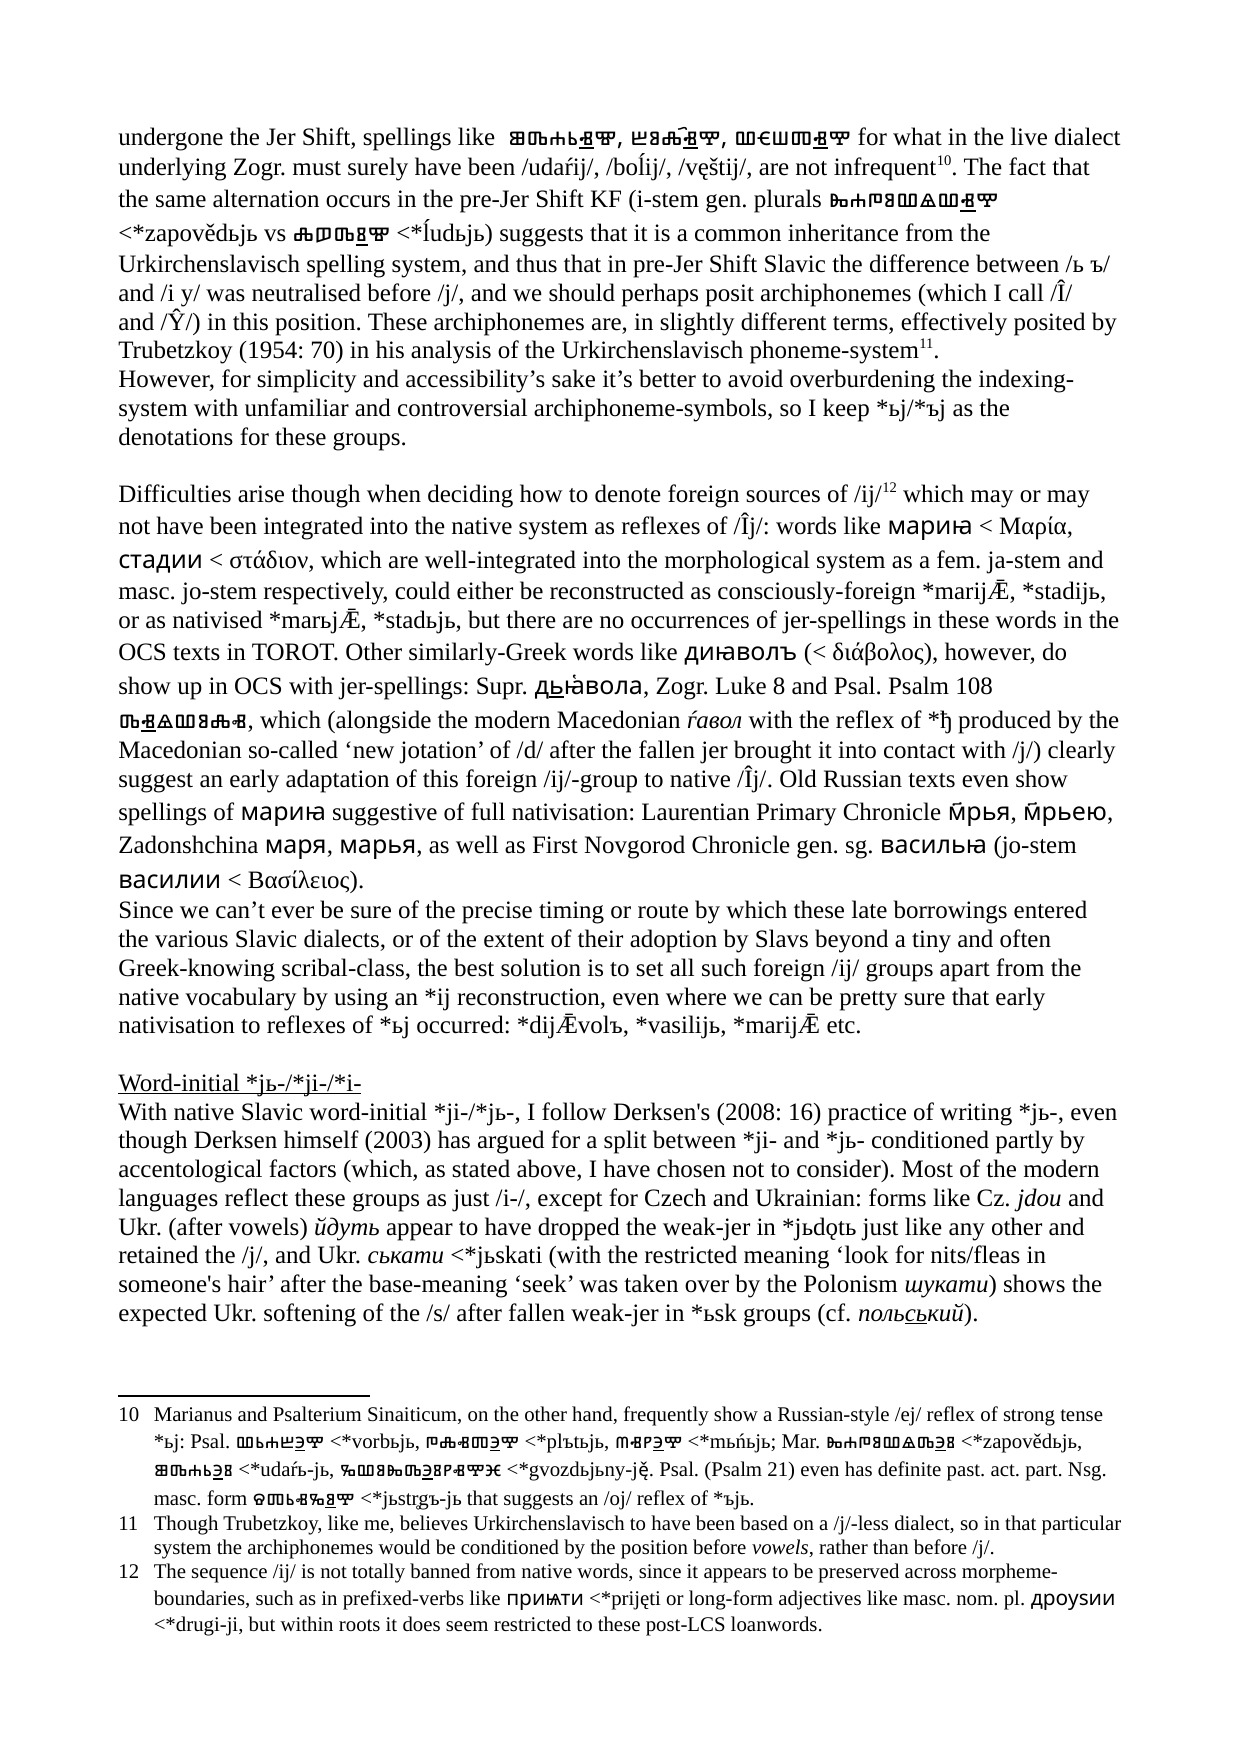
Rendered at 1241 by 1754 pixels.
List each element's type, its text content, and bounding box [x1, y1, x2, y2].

text Difficulties arise though when deciding how to denote foreign sources of /ij/ which may or may not have been integrated into the native system as reflexes of /Îj/: words like мариꙗ < Μαρία, стадии < στάδιον, which are well-integrated into the morphological system as a fem. ja-stem and masc. jo-stem respectively, could either be reconstructed as consciously-foreign *marijǢ, *stadijь, or as nativised *marьjǢ, *stadьjь, but there are no occurrences of jer-spellings in these words in the OCS texts in TOROT. Other similarly-Greek words like диꙗволъ (< διάβολος), however, do show up in OCS with jer-spellings: Supr. дьꙗ҅вола, Zogr. Luke 8 and Psal. Psalm 108 ⰴⱐⱑⰲⱁⰾⱏ, which (alongside the modern Macedonian ѓавол with the reflex of *ђ produced by the Macedonian so-called ‘new jotation’ of /d/ after the fallen jer brought it into contact with /j/) clearly suggest an early adaptation of this foreign /ij/-group to native /Îj/. Old Russian texts even show spellings of мариꙗ suggestive of full nativisation: Laurentian Primary Chronicle м҃рья, м҃рьею, Zadonshchina маря, марья, as well as First Novgorod Chronicle gen. sg. васильꙗ (jo-stem василии < Βασίλειος). [118, 450, 1122, 895]
text Since we can’t ever be sure of the precise timing or route by which these late borrowings entered the various Slavic dialects, or of the extent of their adoption by Slavs beyond a tiny and often Greek-knowing scribal-class, the best solution is to set all such foreign /ij/ groups apart from the native vocabulary by using an *ij reconstruction, even where we can be pretty sure that early nativisation to reflexes of *ьj occurred: *dijǢvolъ, *vasilijь, *marijǢ etc. [118, 895, 1122, 1039]
text Though Trubetzkoy, like me, believes Urkirchenslavisch to have been based on a /j/-less dialect, so in that particular system the archiphonemes would be conditioned by the position before vowels, rather than before /j/. [118, 1511, 1122, 1559]
text undergone the Jer Shift, spellings like ⱆⰴⰰⱃⱐⰺ, ⰱⱁⰾ҄ⱐⰹ, ⰲⱔⱎⱅⱐⰹ for what in the live dialect underlying Zogr. must surely have been /udaŕij/, /boĺij/, /vęštij/, are not infrequent. The fact that the same alternation occurs in the pre-Jer Shift KF (i-stem gen. plurals ⰸⰰⱂⱁⰲⱑⰲⱐⰹ <*zapovědьjь vs ⰾⱓⰴⰻⰺ <*ĺudьjь) suggests that it is a common inheritance from the Urkirchenslavisch spelling system, and thus that in pre-Jer Shift Slavic the difference between /ь ъ/ and /i y/ was neutralised before /j/, and we should perhaps posit archiphonemes (which I call /Î/ and /Ŷ/) in this position. These archiphonemes are, in slightly different terms, effectively posited by Trubetzkoy (1954: 70) in his analysis of the Urkirchenslavisch phoneme-system. [118, 118, 1122, 364]
text Marianus and Psalterium Sinaiticum, on the other hand, frequently show a Russian-style /ej/ reflex of strong tense *ьj: Psal. ⰲⱃⰰⰱⰵⰹ <*vorbьjь, ⱂⰾⱏⱅⰵⰹ <*plъtьjь, ⰿⱐⱀⰵⰹ <*mьńьjь; Mar. ⰸⰰⱂⱁⰲⱑⰴⰵⰻ <*zapovědьjь, ⱆⰴⰰⱃⰵⰻ <*udaŕь-jь, ⰳⰲⱁⰸⰴⰵⰻⱀⱏⰹⱗ <*gvozdьjьny-ję̌. Psal. (Psalm 21) even has definite past. act. part. Nsg. masc. form ⱄⱅⱃⱏⰳⱁⰹ <*jьstr̥gъ‑jь that suggests an /oj/ reflex of *ъjь. [118, 1402, 1122, 1511]
text With native Slavic word-initial *ji-/*jь-, I follow Derksen's (2008: 16) practice of writing *jь-, even though Derksen himself (2003) has argued for a split between *ji- and *jь- conditioned partly by accentological factors (which, as stated above, I have chosen not to consider). Most of the modern languages reflect these groups as just /i-/, except for Czech and Ukrainian: forms like Cz. jdou and Ukr. (after vowels) йдyть appear to have dropped the weak-jer in *jьdǫtь just like any other and retained the /j/, and Ukr. ськати <*jьskati (with the restricted meaning ‘look for nits/fleas in someone's hair’ after the base-meaning ‘seek’ was taken over by the Polonism шукати) shows the expected Ukr. softening of the /s/ after fallen weak-jer in *ьsk groups (cf. польський). [118, 1097, 1122, 1327]
text The sequence /ij/ is not totally banned from native words, since it appears to be preserved across morpheme-boundaries, such as in prefixed-verbs like приѩти <*prijęti or long-form adjectives like masc. nom. pl. дроуѕии <*drugi-ji, but within roots it does seem restricted to these post-LCS loanwords. [118, 1559, 1122, 1636]
text However, for simplicity and accessibility’s sake it’s better to avoid overburdening the indexing-system with unfamiliar and controversial archiphoneme-symbols, so I keep *ьj/*ъj as the denotations for these groups. [118, 364, 1122, 450]
text Word-initial *jь‑/*ji‑/*i‑ [118, 1068, 1122, 1097]
